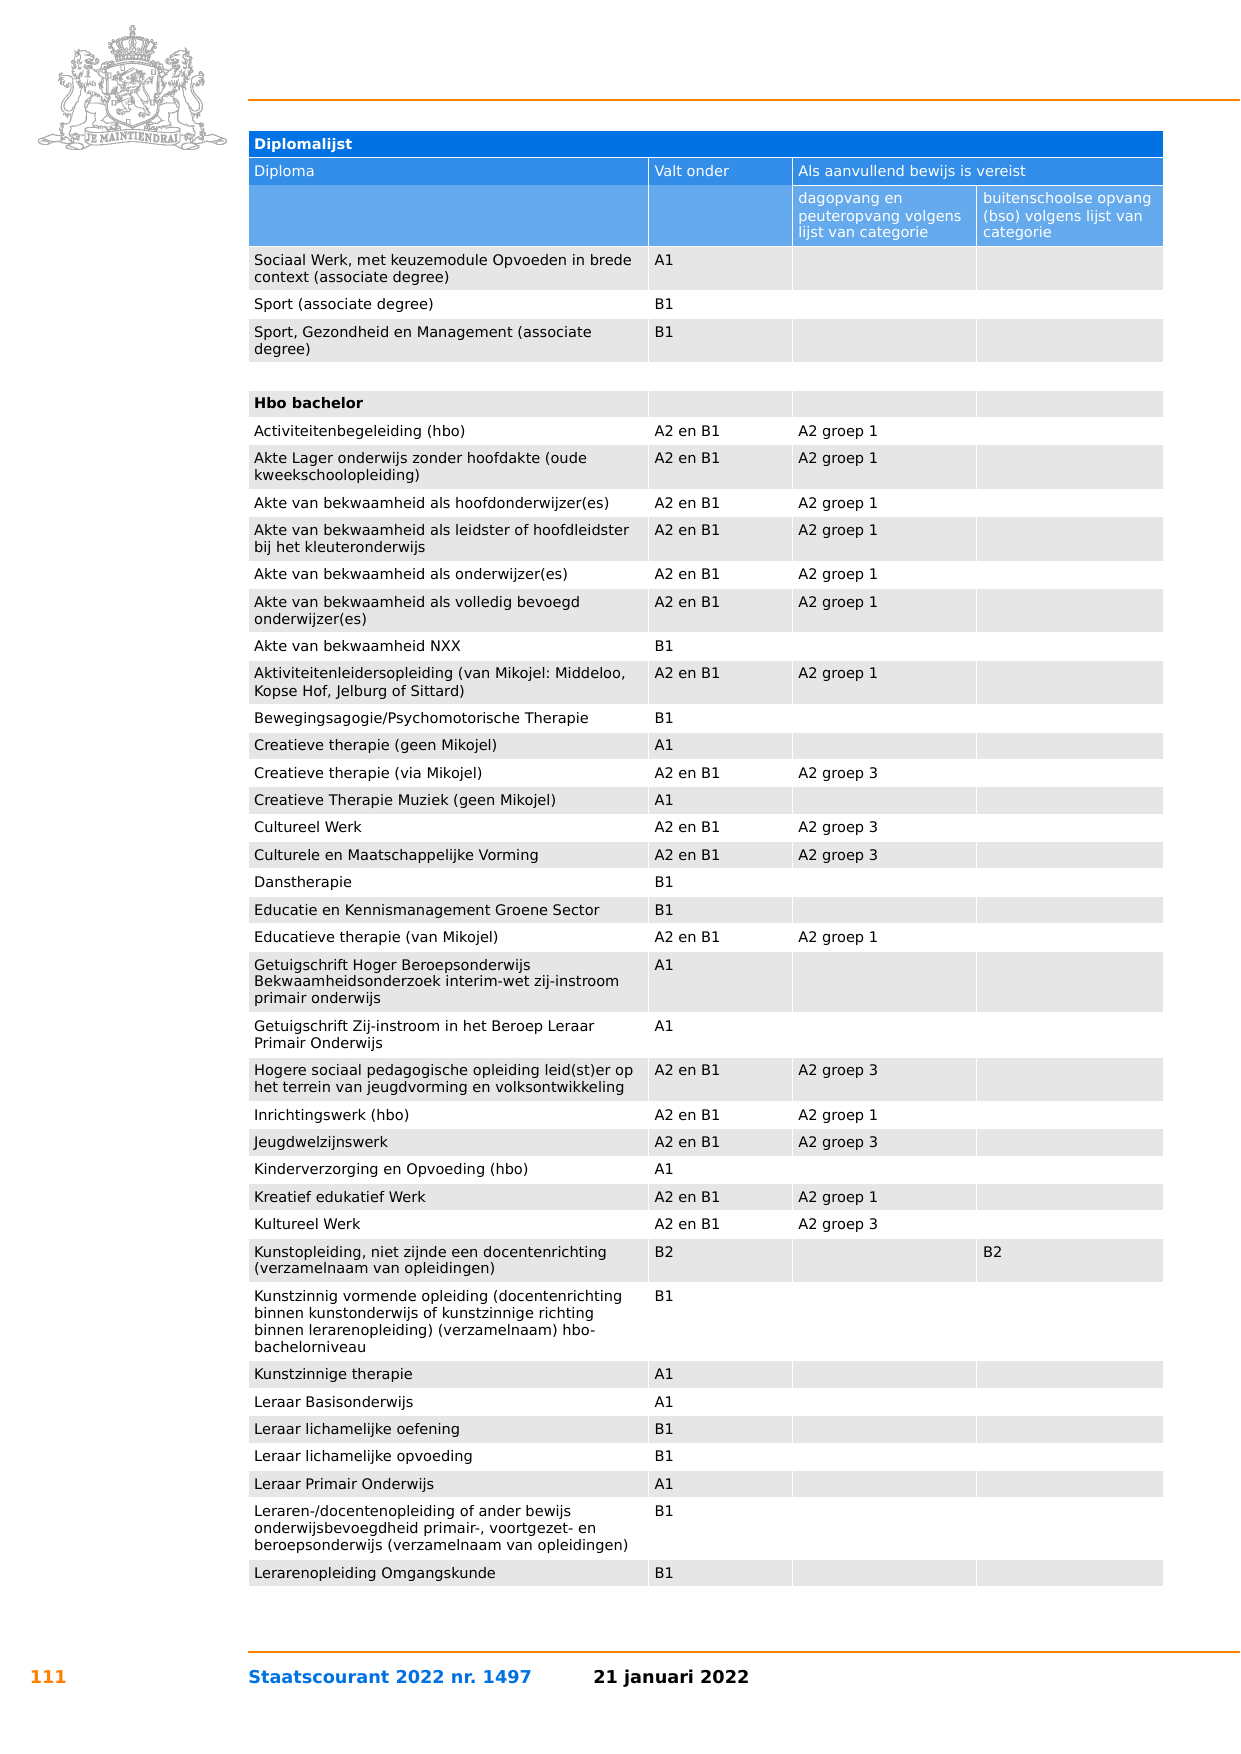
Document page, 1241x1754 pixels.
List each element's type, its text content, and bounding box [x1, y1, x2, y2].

table_cell Jeugdwelzijnswerk [249, 1129, 648, 1156]
table_cell B1 [649, 870, 792, 896]
table_cell [977, 391, 1163, 417]
table_cell A2 groep 1 [793, 1184, 976, 1210]
table_cell B1 [649, 1560, 792, 1586]
table_cell A2 en B1 [649, 815, 792, 841]
table_cell A2 en B1 [649, 1102, 792, 1128]
table_cell Sociaal Werk, met keuzemodule Opvoeden in brede context (associate degree) [249, 247, 648, 290]
table_cell A2 groep 1 [793, 924, 976, 951]
table_cell B1 [649, 705, 792, 731]
table_cell [793, 1389, 976, 1415]
table_cell Creatieve therapie (geen Mikojel) [249, 733, 648, 759]
table_cell A1 [649, 1013, 792, 1056]
table_cell B1 [649, 291, 792, 318]
table_cell [793, 291, 976, 318]
table_cell Leraar Primair Onderwijs [249, 1471, 648, 1497]
table_cell A2 groep 1 [793, 1102, 976, 1128]
table_cell A2 en B1 [649, 589, 792, 632]
table_cell [977, 705, 1163, 731]
table_cell A2 en B1 [649, 1211, 792, 1238]
table_cell B2 [977, 1239, 1163, 1282]
table_cell [977, 897, 1163, 923]
table_cell [977, 1102, 1163, 1128]
table_cell Danstherapie [249, 870, 648, 896]
table_cell [649, 363, 792, 389]
table_cell Kinderverzorging en Opvoeding (hbo) [249, 1157, 648, 1183]
table_cell A2 en B1 [649, 1129, 792, 1156]
table_cell Akte van bekwaamheid NXX [249, 633, 648, 660]
table_cell A1 [649, 787, 792, 814]
table_cell [793, 952, 976, 1012]
table_cell Kultureel Werk [249, 1211, 648, 1238]
table_cell [977, 319, 1163, 362]
table_cell [977, 589, 1163, 632]
table_cell Aktiviteitenleidersopleiding (van Mikojel: Middeloo, Kopse Hof, Jelburg of Sittard) [249, 661, 648, 704]
table_cell Getuigschrift Hoger Beroepsonderwijs Bekwaamheidsonderzoek interim-wet zij-instroom primair onderwijs [249, 952, 648, 1012]
table_cell A2 groep 1 [793, 589, 976, 632]
table_cell A2 en B1 [649, 924, 792, 951]
table_cell [977, 1184, 1163, 1210]
table_cell [977, 1471, 1163, 1497]
table_cell [977, 1058, 1163, 1101]
picture [38, 25, 227, 150]
table_cell B1 [649, 319, 792, 362]
table_cell [793, 247, 976, 290]
table_cell Diploma [249, 158, 648, 185]
table_cell B1 [649, 633, 792, 660]
table_cell [977, 1361, 1163, 1388]
table_cell B1 [649, 1499, 792, 1559]
table_cell [977, 490, 1163, 516]
table_cell [977, 1211, 1163, 1238]
table_cell [793, 1471, 976, 1497]
table_cell [977, 1129, 1163, 1156]
table_cell A2 groep 1 [793, 661, 976, 704]
table_cell Hbo bachelor [249, 391, 648, 417]
table_cell [977, 1389, 1163, 1415]
table_cell A2 groep 3 [793, 760, 976, 786]
table_cell A2 en B1 [649, 1184, 792, 1210]
table_cell [793, 870, 976, 896]
table_cell [793, 733, 976, 759]
table_cell A1 [649, 1361, 792, 1388]
table_cell Inrichtingswerk (hbo) [249, 1102, 648, 1128]
table_cell [793, 1444, 976, 1470]
table_cell Leraar lichamelijke opvoeding [249, 1444, 648, 1470]
table_cell Als aanvullend bewijs is vereist [793, 158, 1163, 185]
table_cell [977, 787, 1163, 814]
table_cell [977, 870, 1163, 896]
table_cell A2 groep 1 [793, 490, 976, 516]
table_cell A2 en B1 [649, 842, 792, 868]
table_cell A2 en B1 [649, 517, 792, 561]
table_cell [793, 1283, 976, 1360]
table_cell Akte van bekwaamheid als leidster of hoofdleidster bij het kleuteronderwijs [249, 517, 648, 561]
table_cell [793, 897, 976, 923]
table_cell [793, 363, 976, 389]
table_cell [977, 562, 1163, 588]
table_cell [649, 391, 792, 417]
table_cell [793, 1157, 976, 1183]
table_cell [249, 363, 648, 389]
table_cell Sport, Gezondheid en Management (associate degree) [249, 319, 648, 362]
table_cell [977, 291, 1163, 318]
table_cell B1 [649, 1283, 792, 1360]
table_cell Lerarenopleiding Omgangskunde [249, 1560, 648, 1586]
table_cell A2 groep 1 [793, 445, 976, 489]
table_cell [793, 1416, 976, 1443]
table_cell Educatie en Kennismanagement Groene Sector [249, 897, 648, 923]
table_cell A2 groep 3 [793, 842, 976, 868]
table_cell Culturele en Maatschappelijke Vorming [249, 842, 648, 868]
table_cell A2 groep 1 [793, 418, 976, 444]
table_cell B2 [649, 1239, 792, 1282]
table_cell Kunstzinnig vormende opleiding (docentenrichting binnen kunstonderwijs of kunstzinnige richting binnen lerarenopleiding) (verzamelnaam) hbo-bachelorniveau [249, 1283, 648, 1360]
table_cell [977, 952, 1163, 1012]
table_cell [977, 1499, 1163, 1559]
table_cell [977, 1560, 1163, 1586]
table_cell Akte van bekwaamheid als onderwijzer(es) [249, 562, 648, 588]
table_cell Kunstzinnige therapie [249, 1361, 648, 1388]
table_cell Creatieve Therapie Muziek (geen Mikojel) [249, 787, 648, 814]
table_cell A2 en B1 [649, 661, 792, 704]
table_cell A2 en B1 [649, 490, 792, 516]
table_cell Bewegingsagogie/Psychomotorische Therapie [249, 705, 648, 731]
table_cell A1 [649, 952, 792, 1012]
table_cell [977, 733, 1163, 759]
table_cell [793, 705, 976, 731]
table_cell [977, 1416, 1163, 1443]
table_cell A2 groep 3 [793, 1058, 976, 1101]
table_cell [793, 319, 976, 362]
table_cell A2 groep 3 [793, 1129, 976, 1156]
table_cell Valt onder [649, 158, 792, 185]
table_cell Akte van bekwaamheid als volledig bevoegd onderwijzer(es) [249, 589, 648, 632]
table_cell Sport (associate degree) [249, 291, 648, 318]
table_cell Akte van bekwaamheid als hoofdonderwijzer(es) [249, 490, 648, 516]
table_cell [977, 418, 1163, 444]
table_cell A2 groep 3 [793, 1211, 976, 1238]
table_cell B1 [649, 897, 792, 923]
table_cell [977, 363, 1163, 389]
table_cell Leraren-/docentenopleiding of ander bewijs onderwijsbevoegdheid primair-, voortgezet- en beroepsonderwijs (verzamelnaam van opleidingen) [249, 1499, 648, 1559]
table_cell B1 [649, 1444, 792, 1470]
table_cell Creatieve therapie (via Mikojel) [249, 760, 648, 786]
table_cell A1 [649, 247, 792, 290]
table_cell Educatieve therapie (van Mikojel) [249, 924, 648, 951]
table_cell [977, 633, 1163, 660]
table_cell [793, 787, 976, 814]
table_cell Activiteitenbegeleiding (hbo) [249, 418, 648, 444]
table_cell dagopvang en peuteropvang volgens lijst van categorie [793, 186, 976, 246]
table_cell [977, 842, 1163, 868]
table_cell B1 [649, 1416, 792, 1443]
table_cell [977, 1283, 1163, 1360]
table_cell [793, 1013, 976, 1056]
table_cell [977, 760, 1163, 786]
table_cell A2 en B1 [649, 418, 792, 444]
table_cell [793, 1239, 976, 1282]
table_cell [977, 247, 1163, 290]
table_cell A2 en B1 [649, 760, 792, 786]
table_cell A1 [649, 733, 792, 759]
table_cell Leraar lichamelijke oefening [249, 1416, 648, 1443]
table_cell A2 groep 3 [793, 815, 976, 841]
table_cell A2 en B1 [649, 1058, 792, 1101]
table_cell [793, 1560, 976, 1586]
table_cell [977, 517, 1163, 561]
table_cell Akte Lager onderwijs zonder hoofdakte (oude kweekschoolopleiding) [249, 445, 648, 489]
table_cell [977, 1013, 1163, 1056]
table_header Diplomalijst [249, 131, 1163, 157]
table_cell [977, 924, 1163, 951]
table_cell buitenschoolse opvang (bso) volgens lijst van categorie [977, 186, 1163, 246]
table_cell Leraar Basisonderwijs [249, 1389, 648, 1415]
table_cell [977, 661, 1163, 704]
table_cell Kunstopleiding, niet zijnde een docentenrichting (verzamelnaam van opleidingen) [249, 1239, 648, 1282]
table_cell A2 groep 1 [793, 517, 976, 561]
table_cell [793, 1499, 976, 1559]
table_cell [793, 633, 976, 660]
table_cell A2 en B1 [649, 445, 792, 489]
table_cell A1 [649, 1157, 792, 1183]
table_cell [977, 445, 1163, 489]
table_cell Cultureel Werk [249, 815, 648, 841]
table_cell Getuigschrift Zij-instroom in het Beroep Leraar Primair Onderwijs [249, 1013, 648, 1056]
table_cell A1 [649, 1389, 792, 1415]
table_cell Hogere sociaal pedagogische opleiding leid(st)er op het terrein van jeugdvorming en volksontwikkeling [249, 1058, 648, 1101]
table_cell [977, 815, 1163, 841]
table_cell [793, 1361, 976, 1388]
table_cell [977, 1157, 1163, 1183]
table_cell A1 [649, 1471, 792, 1497]
table_cell [977, 1444, 1163, 1470]
table_cell [793, 391, 976, 417]
table_cell Kreatief edukatief Werk [249, 1184, 648, 1210]
table_cell A2 en B1 [649, 562, 792, 588]
table_cell A2 groep 1 [793, 562, 976, 588]
